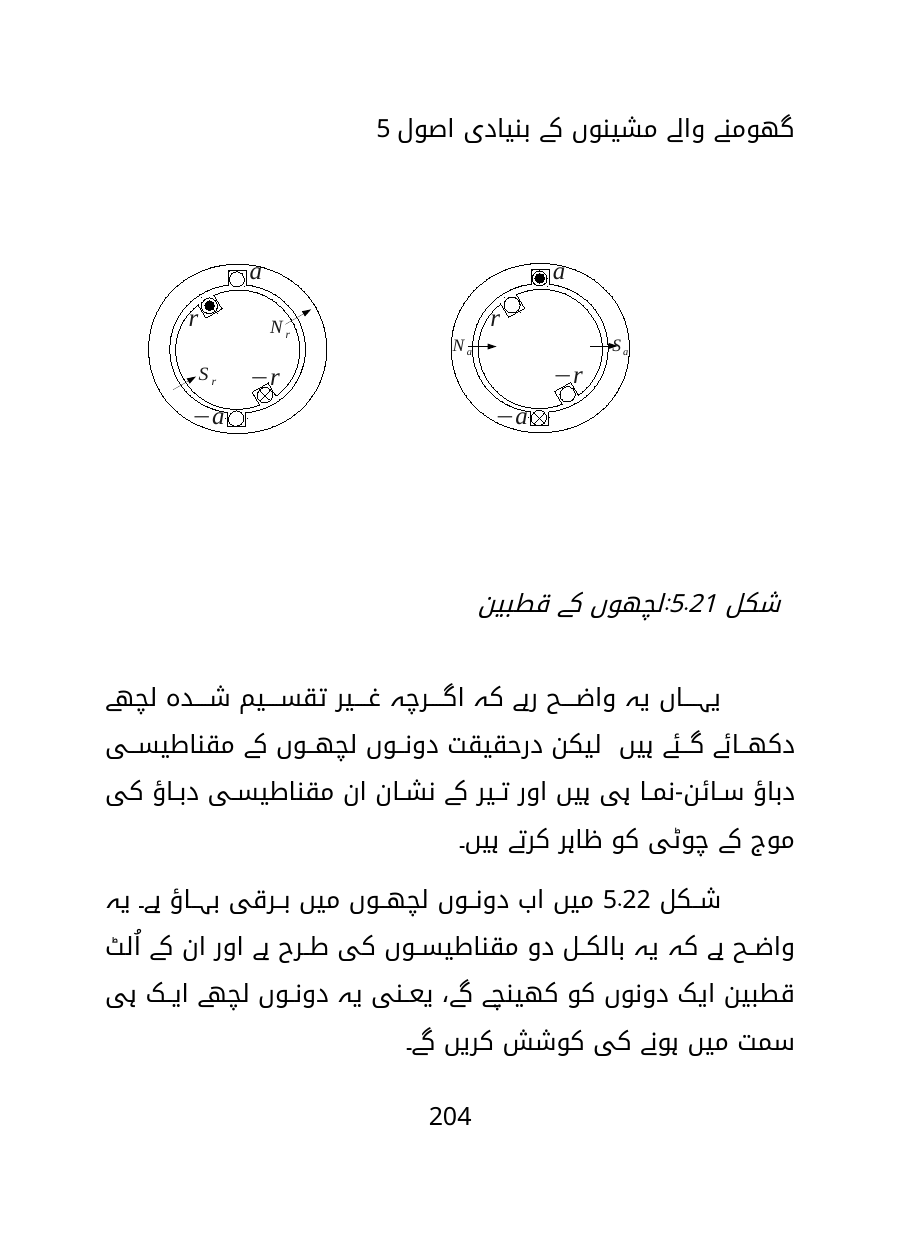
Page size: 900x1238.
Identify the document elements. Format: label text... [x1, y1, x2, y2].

text یہاں یہ واضح رہے کہ اگرچہ غیر تقسیم شدہ لچھے دکھائے گئے ہیں لیکن درحقیقت دونوں لچھوں کے مقناطیسی دباؤ سائن-نما ہی ہیں اور تیر کے نشان ان مقناطیسی دباؤ کی موج کے چوٹی کو ظاہر کرتے ہیں۔ [105, 674, 795, 863]
text شکل 5.22 میں اب دونوں لچھوں میں برقی بہاؤ ہے۔ یہ واضح ہے کہ یہ بالکل دو مقناطیسوں کی طرح ہے اور ان کے اُلٹ قطبین ایک دونوں کو کھینچے گے، یعنی یہ دونوں لچھے ایک ہی سمت میں ہونے کی کوشش کریں گے۔ [105, 876, 795, 1066]
text شکل 5.21:لچھوں کے قطبین [120, 195, 780, 627]
